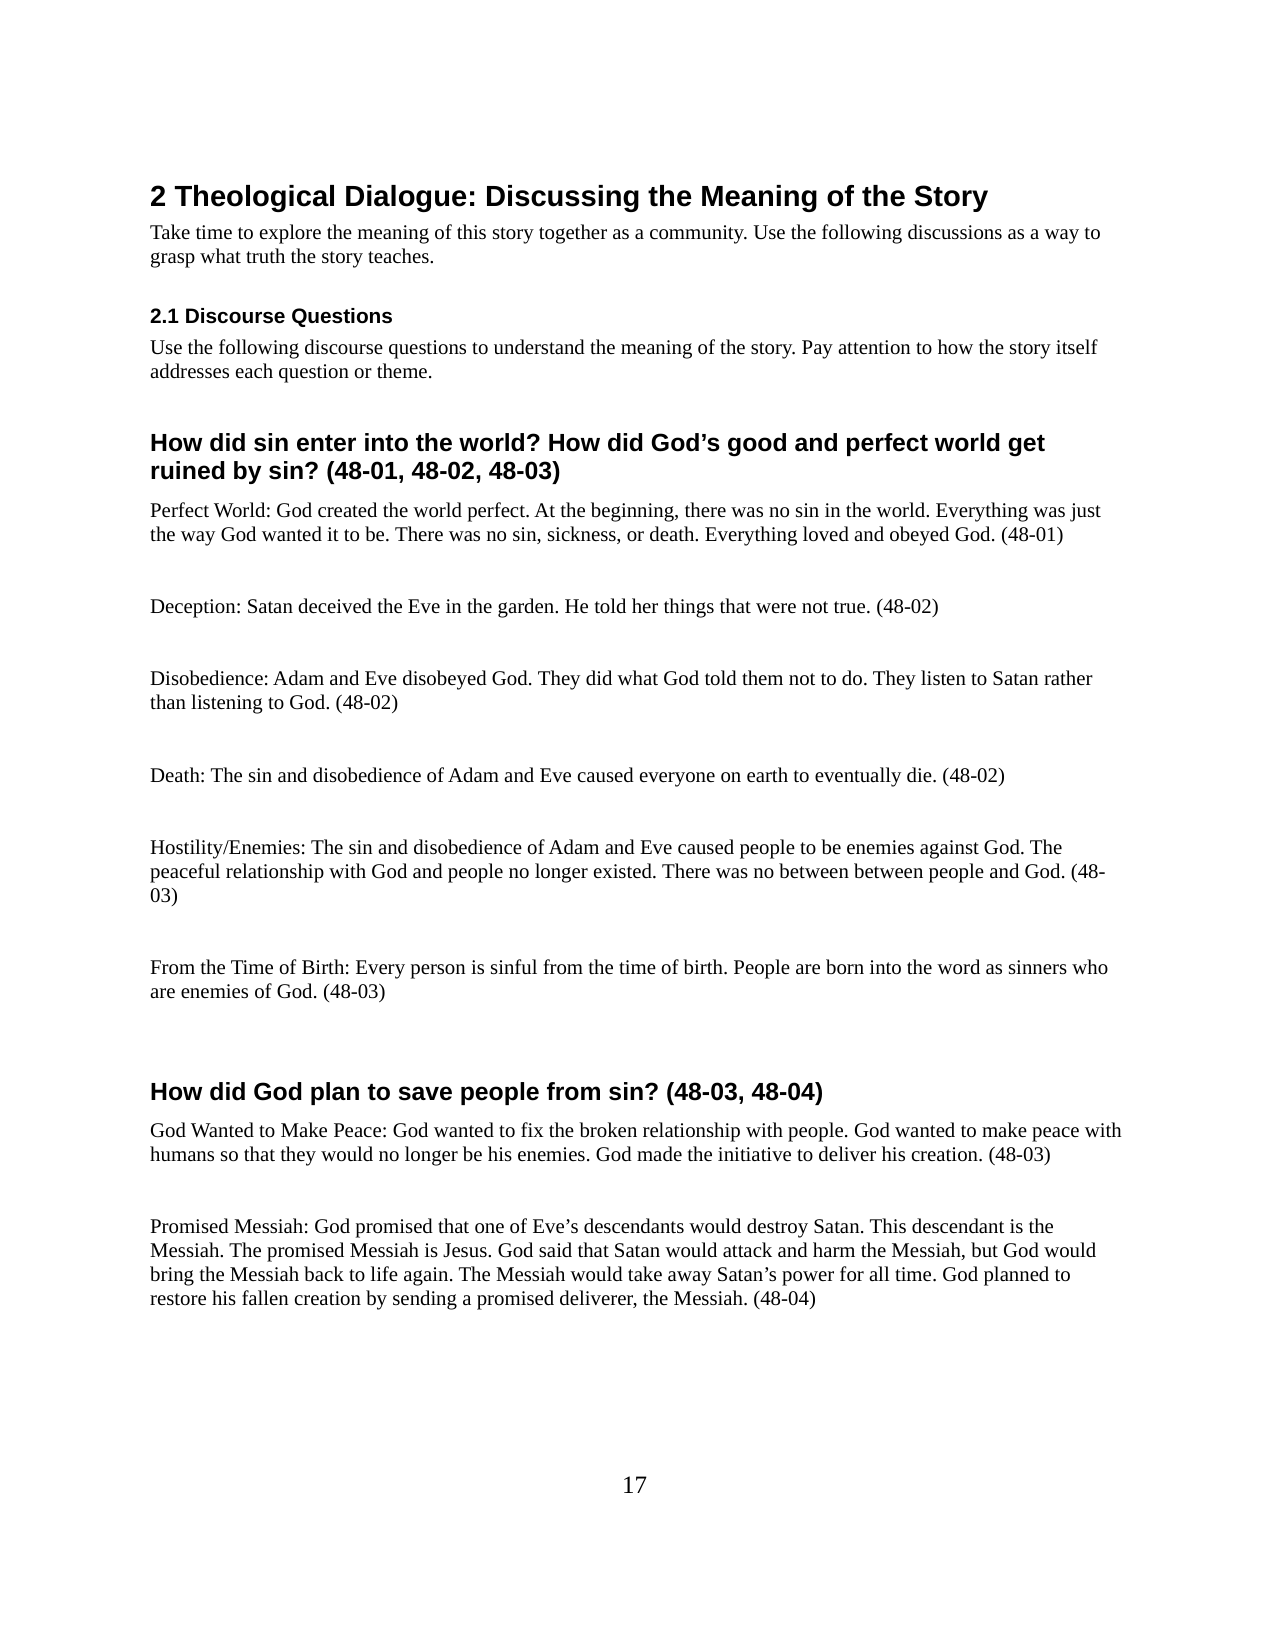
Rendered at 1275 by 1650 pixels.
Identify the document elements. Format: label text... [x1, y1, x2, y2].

subtitle 2 Theological Dialogue: Discussing the Meaning of the Story [150, 179, 1125, 212]
text Disobedience: Adam and Eve disobeyed God. They did what God told them not to do. They listen to Satan rather than listening to God. (48-02) [150, 666, 1125, 714]
text Death: The sin and disobedience of Adam and Eve caused everyone on earth to eventually die. (48-02) [150, 762, 1125, 787]
subtitle How did God plan to save people from sin? (48-03, 48-04) [150, 1077, 1125, 1105]
text Deception: Satan deceived the Eve in the garden. He told her things that were not true. (48-02) [150, 594, 1125, 618]
subtitle 2.1 Discourse Questions [150, 304, 1125, 328]
subtitle How did sin enter into the world? How did God’s good and perfect world get ruined by sin? (48-01, 48-02, 48-03) [150, 428, 1125, 485]
text From the Time of Birth: Every person is sinful from the time of birth. People are born into the word as sinners who are enemies of God. (48-03) [150, 955, 1125, 1003]
text Promised Messiah: God promised that one of Eve’s descendants would destroy Satan. This descendant is the Messiah. The promised Messiah is Jesus. God said that Satan would attack and harm the Messiah, but God would bring the Messiah back to life again. The Messiah would take away Satan’s power for all time. God planned to restore his fallen creation by sending a promised deliverer, the Messiah. (48-04) [150, 1214, 1125, 1310]
text Hostility/Enemies: The sin and disobedience of Adam and Eve caused people to be enemies against God. The peaceful relationship with God and people no longer existed. There was no between between people and God. (48-03) [150, 835, 1125, 907]
text God Wanted to Make Peace: God wanted to fix the broken relationship with people. God wanted to make peace with humans so that they would no longer be his enemies. God made the initiative to deliver his creation. (48-03) [150, 1118, 1125, 1166]
text Perfect World: God created the world perfect. At the beginning, there was no sin in the world. Everything was just the way God wanted it to be. There was no sin, sickness, or death. Everything loved and obeyed God. (48-01) [150, 497, 1125, 546]
text Take time to explore the meaning of this story together as a community. Use the following discussions as a way to grasp what truth the story teaches. [150, 220, 1125, 268]
text Use the following discourse questions to understand the meaning of the story. Pay attention to how the story itself addresses each question or theme. [150, 335, 1125, 383]
